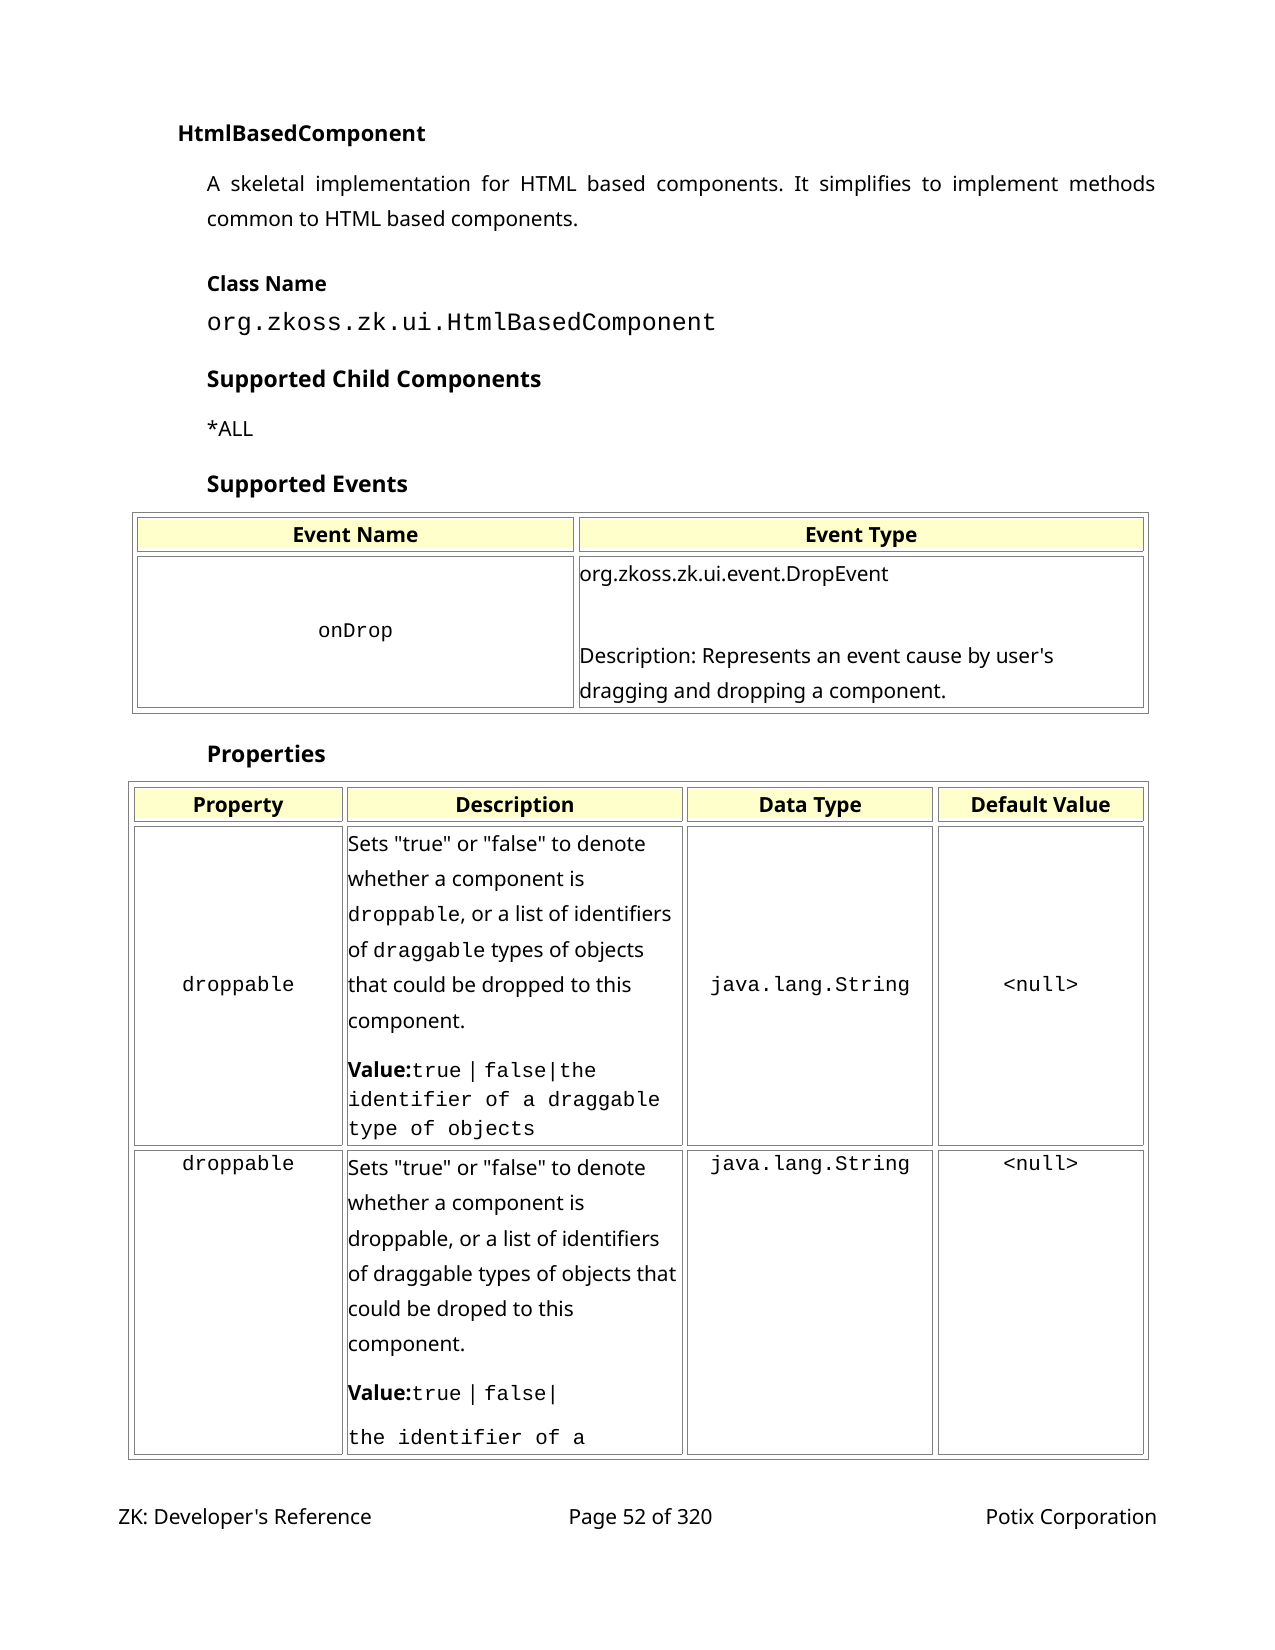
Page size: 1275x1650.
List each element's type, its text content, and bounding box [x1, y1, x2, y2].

subtitle Properties [207, 738, 1157, 769]
subtitle Supported Events [207, 468, 1157, 499]
table_cell droppable [131, 821, 345, 1145]
table_cell onDrop [134, 551, 576, 707]
table_cell <null> [935, 1145, 1146, 1454]
subtitle Supported Child Components [207, 363, 1157, 394]
text A skeletal implementation for HTML based components. It simplifies to implement methods common to HTML based components. [207, 169, 1157, 232]
table_header Event Type [576, 513, 1146, 551]
text *ALL [207, 414, 1157, 443]
text org.zkoss.zk.ui.HtmlBasedComponent [207, 309, 1157, 338]
table_cell java.lang.String [685, 821, 935, 1145]
table_header Data Type [685, 782, 935, 821]
table_cell java.lang.String [685, 1145, 935, 1454]
table_cell <null> [935, 821, 1146, 1145]
table_cell droppable [131, 1145, 345, 1454]
table_header Event Name [134, 513, 576, 551]
table_header Default Value [935, 782, 1146, 821]
table_header Description [345, 782, 685, 821]
subtitle HtmlBasedComponent [177, 118, 1157, 148]
table_cell org.zkoss.zk.ui.event.DropEvent Description: Represents an event cause by user's dragging and dropping a component. [576, 551, 1146, 707]
table_header Property [131, 782, 345, 821]
subtitle Class Name [207, 269, 1157, 297]
table_cell Sets "true" or "false" to denote whether a component is droppable, or a list of identifiers of draggable types of objects that could be dropped to this component. Value:true | false|the identifier of a draggable type of objects [345, 821, 685, 1145]
table_cell Sets "true" or "false" to denote whether a component is droppable, or a list of identifiers of draggable types of objects that could be droped to this component. Value:true | false| the identifier of a [345, 1145, 685, 1454]
